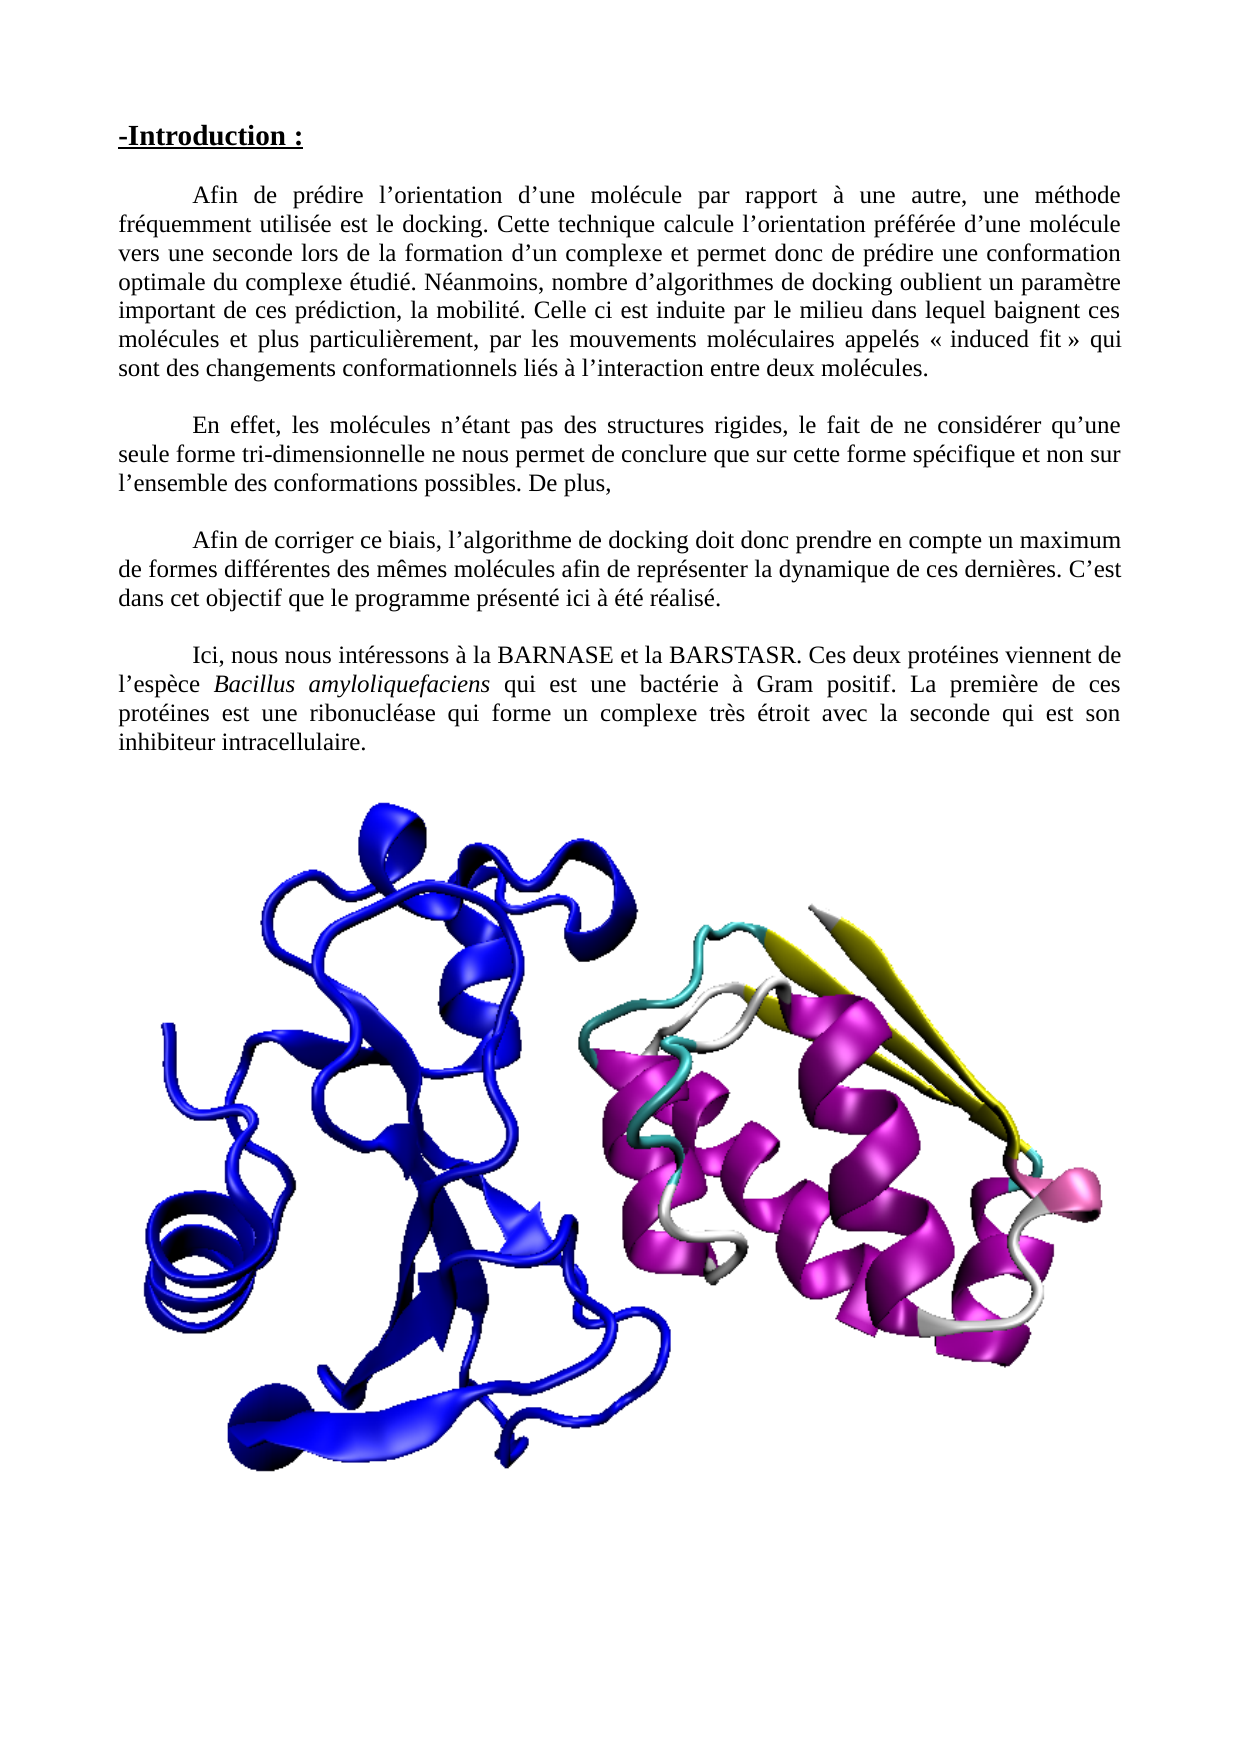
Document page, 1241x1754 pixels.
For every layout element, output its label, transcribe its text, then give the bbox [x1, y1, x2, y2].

text En effet, les molécules n’étant pas des structures rigides, le fait de ne considérer qu’une seule forme tri-dimensionnelle ne nous permet de conclure que sur cette forme spécifique et non sur l’ensemble des conformations possibles. De plus, [118, 410, 1122, 497]
text Afin de corriger ce biais, l’algorithme de docking doit donc prendre en compte un maximum de formes différentes des mêmes molécules afin de représenter la dynamique de ces dernières. C’est dans cet objectif que le programme présenté ici à été réalisé. [118, 525, 1122, 612]
text Ici, nous nous intéressons à la BARNASE et la BARSTASR. Ces deux protéines viennent de l’espèce Bacillus amyloliquefaciens qui est une bactérie à Gram positif. La première de ces protéines est une ribonucléase qui forme un complexe très étroit avec la seconde qui est son inhibiteur intracellulaire. [118, 640, 1122, 755]
text Afin de prédire l’orientation d’une molécule par rapport à une autre, une méthode fréquemment utilisée est le docking. Cette technique calcule l’orientation préférée d’une molécule vers une seconde lors de la formation d’un complexe et permet donc de prédire une conformation optimale du complexe étudié. Néanmoins, nombre d’algorithmes de docking oublient un paramètre important de ces prédiction, la mobilité. Celle ci est induite par le milieu dans lequel baignent ces molécules et plus particulièrement, par les mouvements moléculaires appelés « induced fit » qui sont des changements conformationnels liés à l’interaction entre deux molécules. [118, 180, 1122, 382]
text -Introduction : [118, 118, 1122, 152]
picture [113, 779, 1118, 1494]
